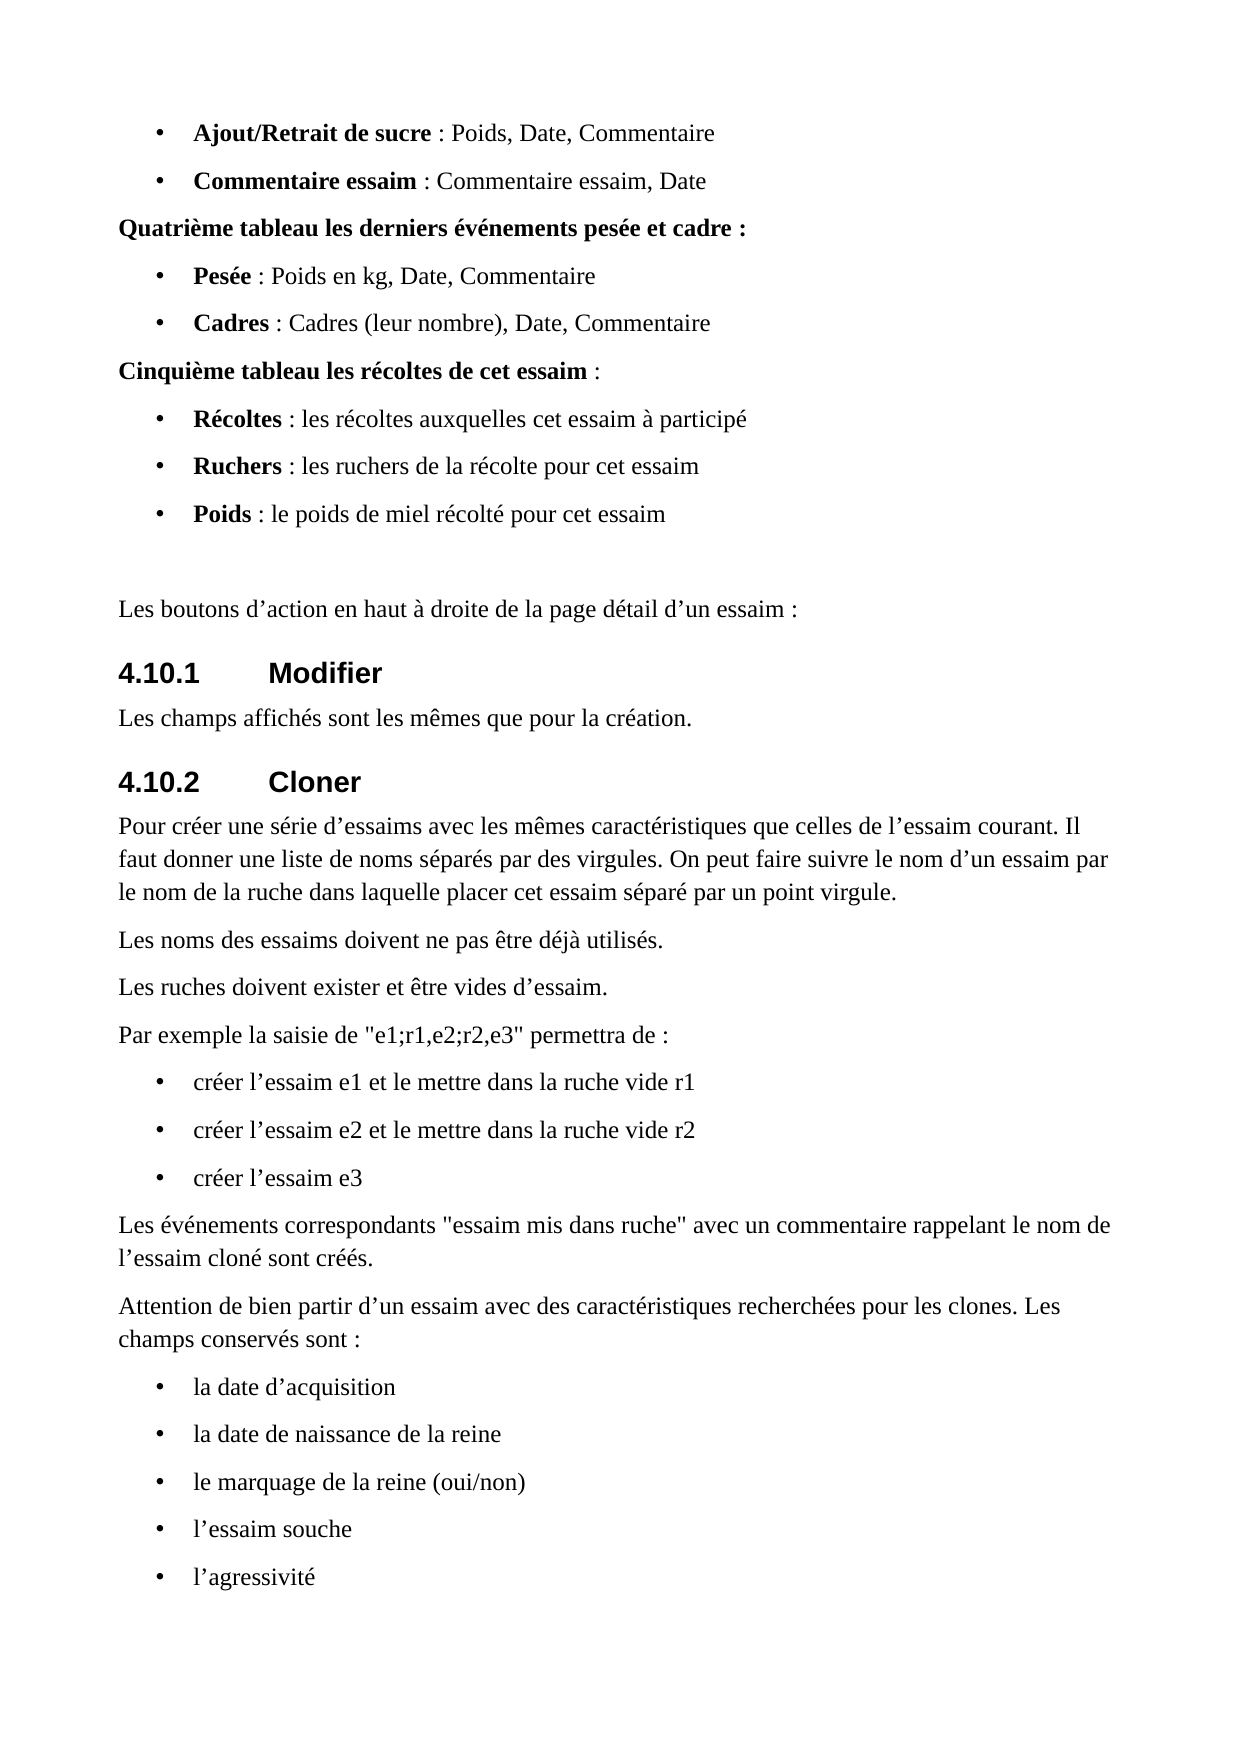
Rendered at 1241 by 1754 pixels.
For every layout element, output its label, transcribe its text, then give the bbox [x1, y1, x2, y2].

list Poids : le poids de miel récolté pour cet essaim [156, 499, 1122, 528]
text Les champs affichés sont les mêmes que pour la création. [118, 703, 1122, 731]
list le marquage de la reine (oui/non) [156, 1467, 1122, 1496]
text Les événements correspondants "essaim mis dans ruche" avec un commentaire rappelant le nom de l’essaim cloné sont créés. [118, 1210, 1122, 1272]
list l’essaim souche [156, 1514, 1122, 1543]
list Ajout/Retrait de sucre : Poids, Date, Commentaire [156, 118, 1122, 147]
list créer l’essaim e3 [156, 1163, 1122, 1191]
text Quatrième tableau les derniers événements pesée et cadre : [118, 213, 1122, 242]
text Pour créer une série d’essaims avec les mêmes caractéristiques que celles de l’essaim courant. Il faut donner une liste de noms séparés par des virgules. On peut faire suivre le nom d’un essaim par le nom de la ruche dans laquelle placer cet essaim séparé par un point virgule. [118, 811, 1122, 906]
list Commentaire essaim : Commentaire essaim, Date [156, 166, 1122, 194]
list l’agressivité [156, 1562, 1122, 1591]
subtitle Modifier [118, 656, 1122, 690]
text Attention de bien partir d’un essaim avec des caractéristiques recherchées pour les clones. Les champs conservés sont : [118, 1291, 1122, 1353]
text Les boutons d’action en haut à droite de la page détail d’un essaim : [118, 594, 1122, 623]
list Cadres : Cadres (leur nombre), Date, Commentaire [156, 308, 1122, 337]
text Cinquième tableau les récoltes de cet essaim : [118, 356, 1122, 385]
list la date de naissance de la reine [156, 1419, 1122, 1448]
subtitle Cloner [118, 765, 1122, 798]
text Les noms des essaims doivent ne pas être déjà utilisés. [118, 925, 1122, 953]
list Récoltes : les récoltes auxquelles cet essaim à participé [156, 404, 1122, 432]
list créer l’essaim e1 et le mettre dans la ruche vide r1 [156, 1067, 1122, 1096]
list Ruchers : les ruchers de la récolte pour cet essaim [156, 451, 1122, 480]
list la date d’acquisition [156, 1372, 1122, 1400]
list Pesée : Poids en kg, Date, Commentaire [156, 261, 1122, 290]
list créer l’essaim e2 et le mettre dans la ruche vide r2 [156, 1115, 1122, 1144]
text Par exemple la saisie de "e1;r1,e2;r2,e3" permettra de : [118, 1020, 1122, 1049]
text Les ruches doivent exister et être vides d’essaim. [118, 972, 1122, 1001]
